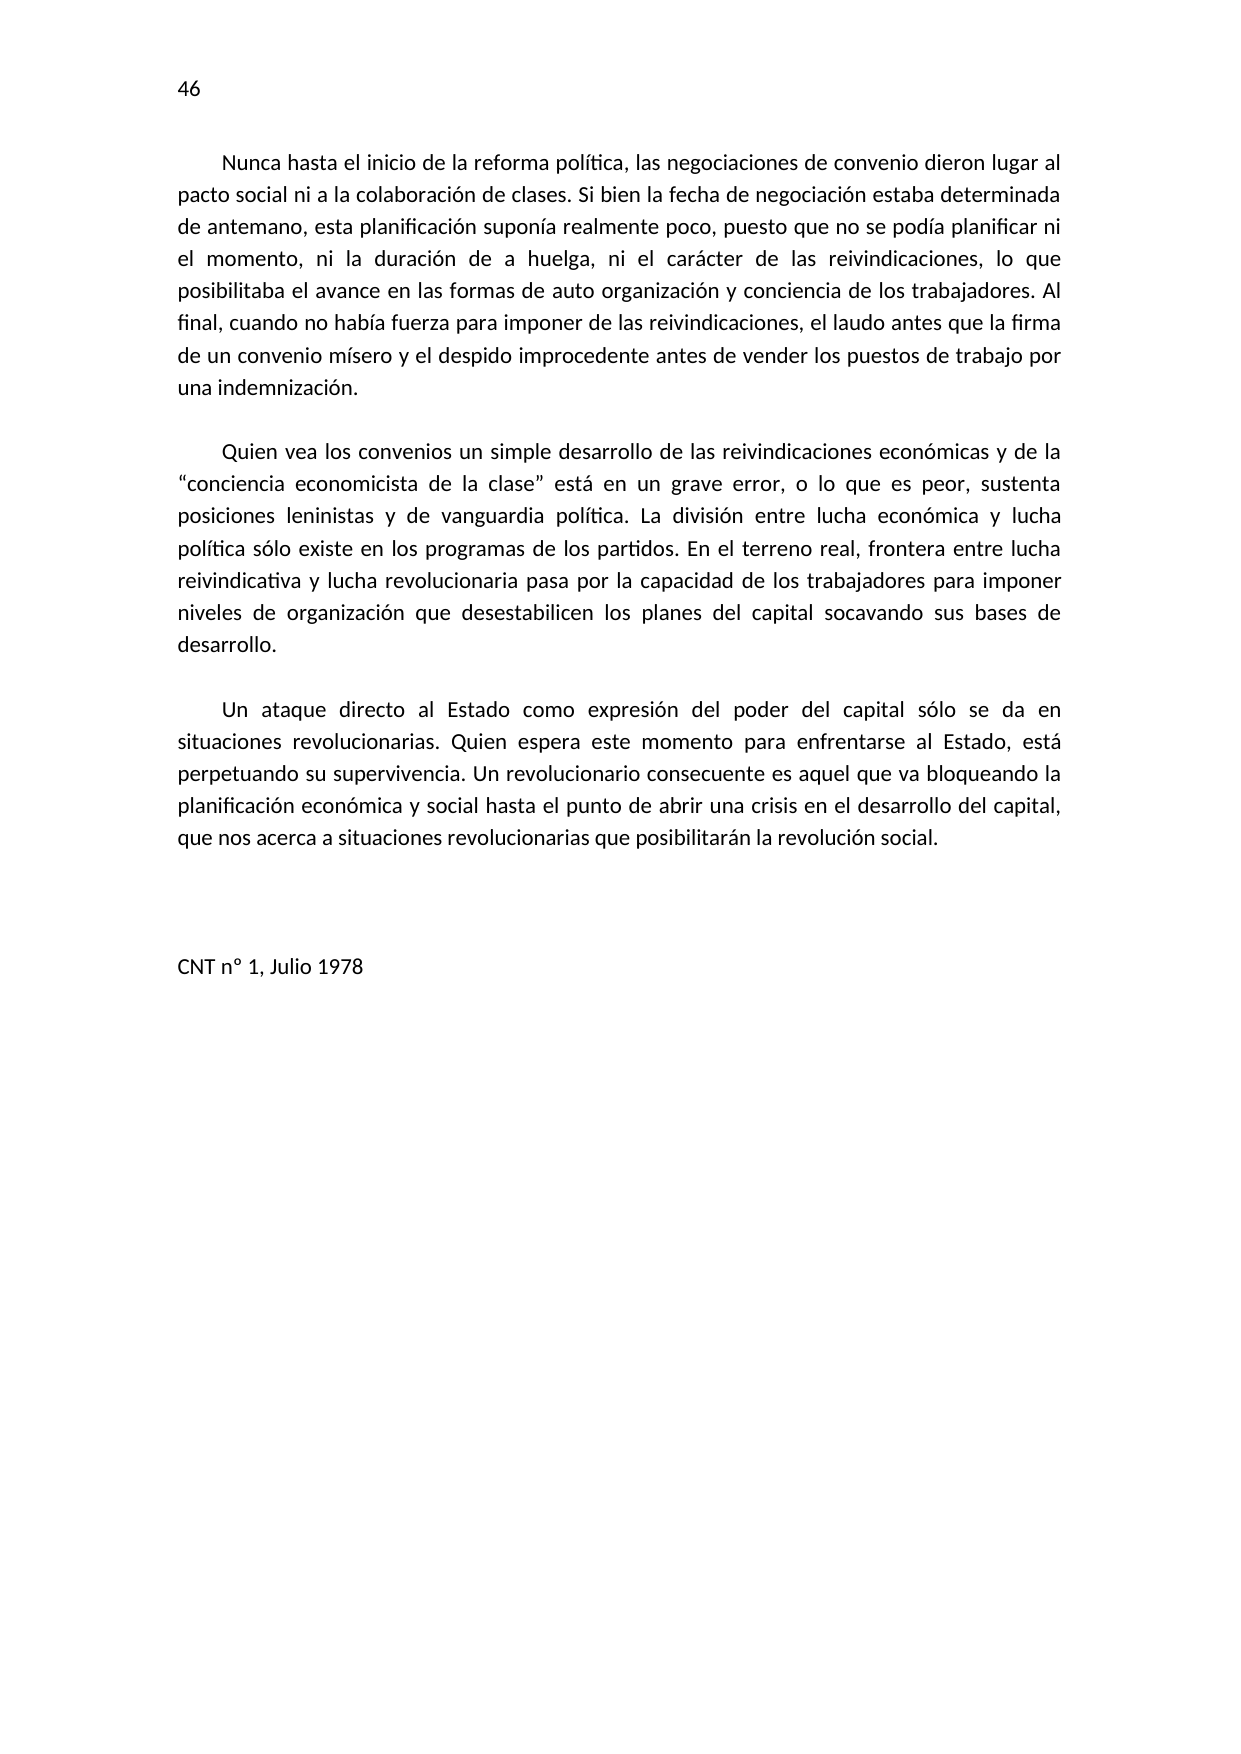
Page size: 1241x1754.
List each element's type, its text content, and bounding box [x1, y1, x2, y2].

list Quien vea los convenios un simple desarrollo de las reivindicaciones económicas y de la “conciencia economicista de la clase” está en un grave error, o lo que es peor, sustenta posiciones leninistas y de vanguardia política. La división entre lucha económica y lucha política sólo existe en los programas de los partidos. En el terreno real, frontera entre lucha reivindicativa y lucha revolucionaria pasa por la capacidad de los trabajadores para imponer niveles de organización que desestabilicen los planes del capital socavando sus bases de desarrollo. [177, 437, 1063, 658]
list CNT nº 1, Julio 1978 [177, 952, 1063, 980]
list Un ataque directo al Estado como expresión del poder del capital sólo se da en situaciones revolucionarias. Quien espera este momento para enfrentarse al Estado, está perpetuando su supervivencia. Un revolucionario consecuente es aquel que va bloqueando la planificación económica y social hasta el punto de abrir una crisis en el desarrollo del capital, que nos acerca a situaciones revolucionarias que posibilitarán la revolución social. [177, 695, 1063, 852]
list Nunca hasta el inicio de la reforma política, las negociaciones de convenio dieron lugar al pacto social ni a la colaboración de clases. Si bien la fecha de negociación estaba determinada de antemano, esta planificación suponía realmente poco, puesto que no se podía planificar ni el momento, ni la duración de a huelga, ni el carácter de las reivindicaciones, lo que posibilitaba el avance en las formas de auto organización y conciencia de los trabajadores. Al final, cuando no había fuerza para imponer de las reivindicaciones, el laudo antes que la firma de un convenio mísero y el despido improcedente antes de vender los puestos de trabajo por una indemnización. [177, 148, 1063, 401]
